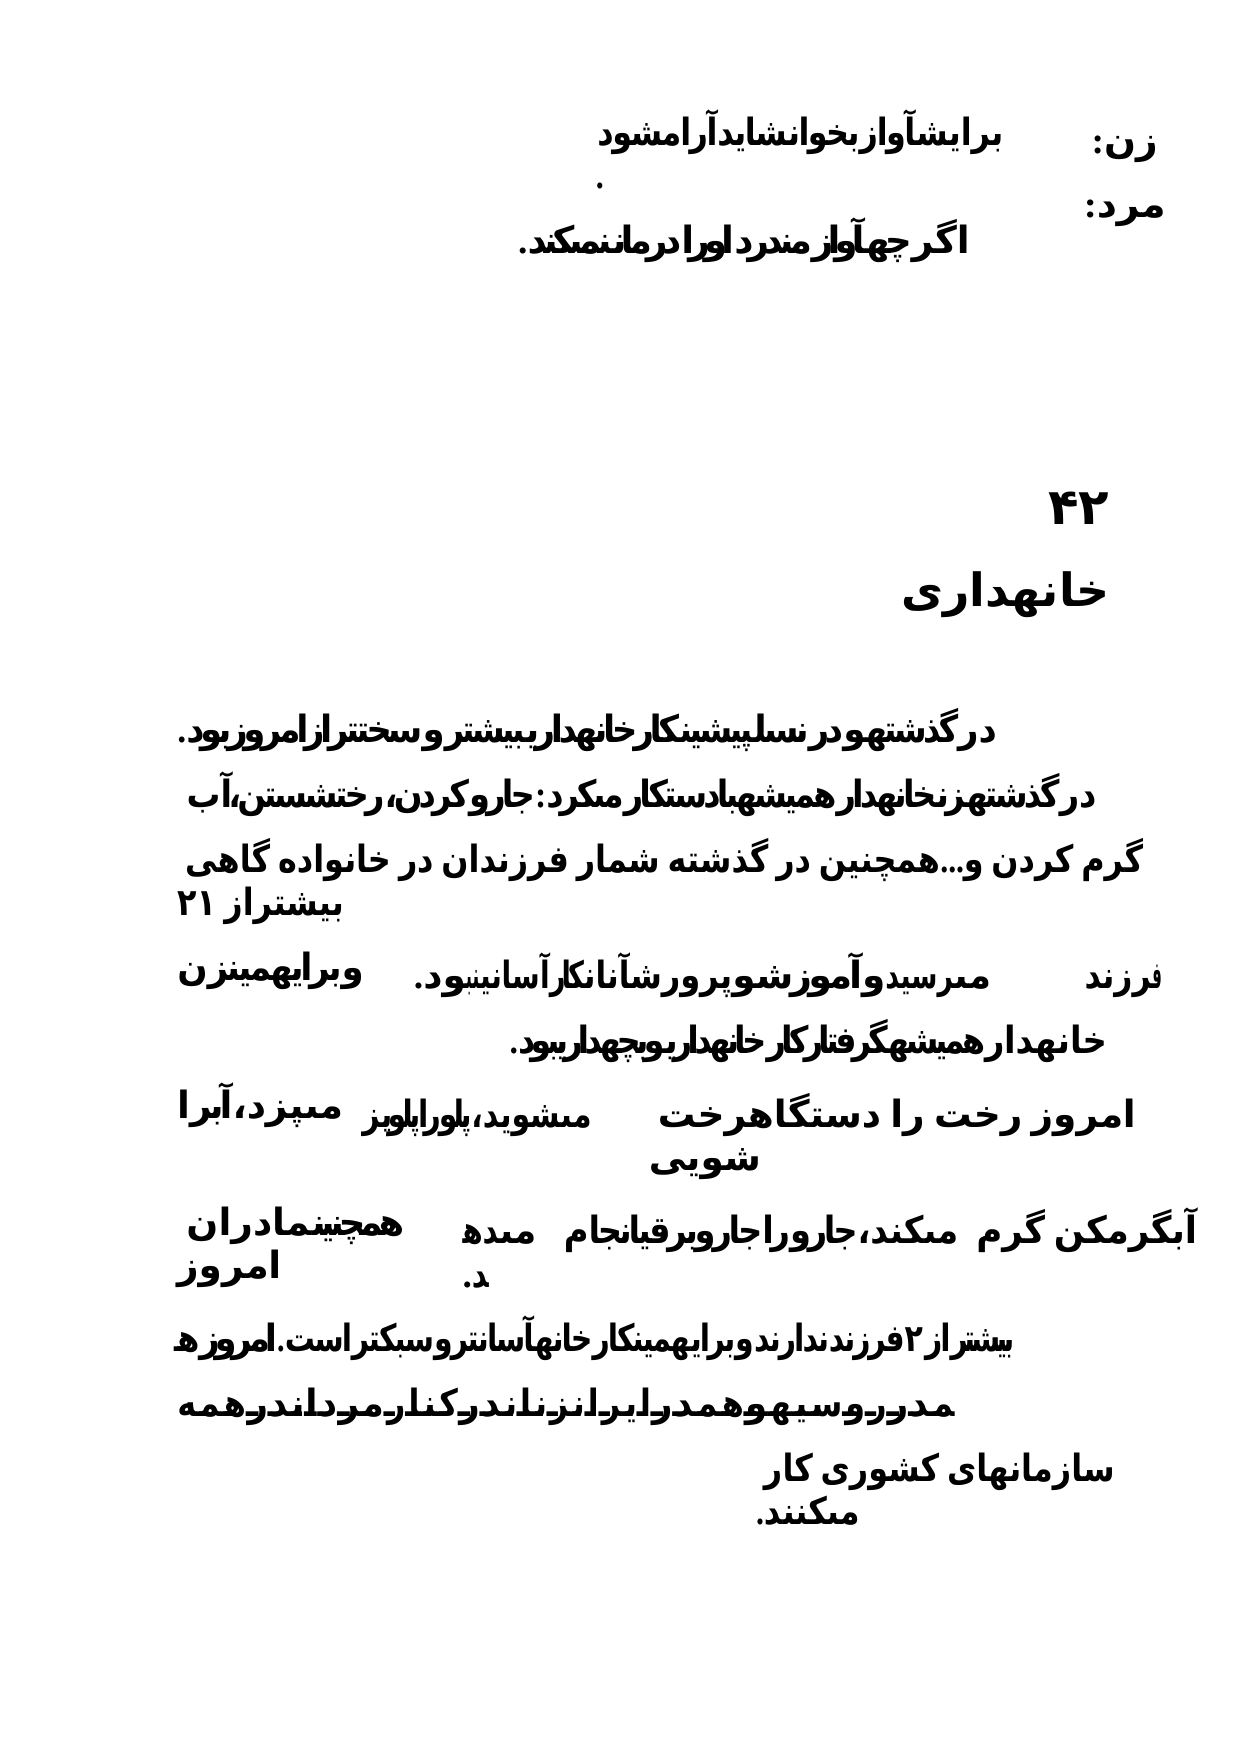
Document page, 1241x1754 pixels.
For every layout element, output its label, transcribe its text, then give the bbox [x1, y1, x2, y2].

text مىشويد،پلو را پلوپز [362, 1092, 635, 1135]
text خانهدارھميشهگرفتارکارخانهداریوبچهداریبود. [509, 1019, 1201, 1062]
text درگذشتهزنخانهدارھميشهبادستکارمىکرد:جاروکردن،رختشستن،آب [187, 773, 1201, 816]
text مىدھد. [462, 1209, 551, 1295]
text مرد: [1083, 183, 1201, 226]
text سازمانھای کشوری کار مىکنند. [756, 1446, 1201, 1532]
text آبگرمکن گرم [976, 1209, 1201, 1252]
text ھمچنينمادران امروز [177, 1200, 450, 1286]
text فرزند [1084, 954, 1201, 997]
text گرم کردن و...ھمچنين در گذشته شمار فرزندان در خانواده گاھی بيشتراز ٢١ [177, 837, 1201, 923]
text مىکند،جاروراجاروبرقیانجام [564, 1209, 964, 1252]
text بيشتراز٢فرزندندارندوبرایھمينکارخانهآسانتروسبکتراست.امروزھمدرروسيهوھمدرايرانزناندرکنارمرداندرھمه [177, 1317, 1152, 1424]
text مىرسيدوآموزشوپرورشآنانکارآسانینبود. [414, 954, 1069, 997]
text مىپزد،آبرا [177, 1083, 349, 1126]
subtitle خانهداری [220, 564, 1109, 617]
subtitle ۴٢ [220, 478, 1109, 535]
text زن: [1092, 118, 1201, 161]
text برايشآوازبخوانشايدآرامشود. [596, 110, 1009, 197]
text درگذشتهودرنسلپيشينکارخانهداریبيشتروسختترازامروزبود. [177, 708, 1201, 751]
text امروز رخت را دستگاهرخت شويی [648, 1092, 1201, 1178]
text اگرچهآوازمندرداورادرماننمىکند. [518, 218, 1009, 261]
text وبرایھمينزن [177, 945, 399, 988]
